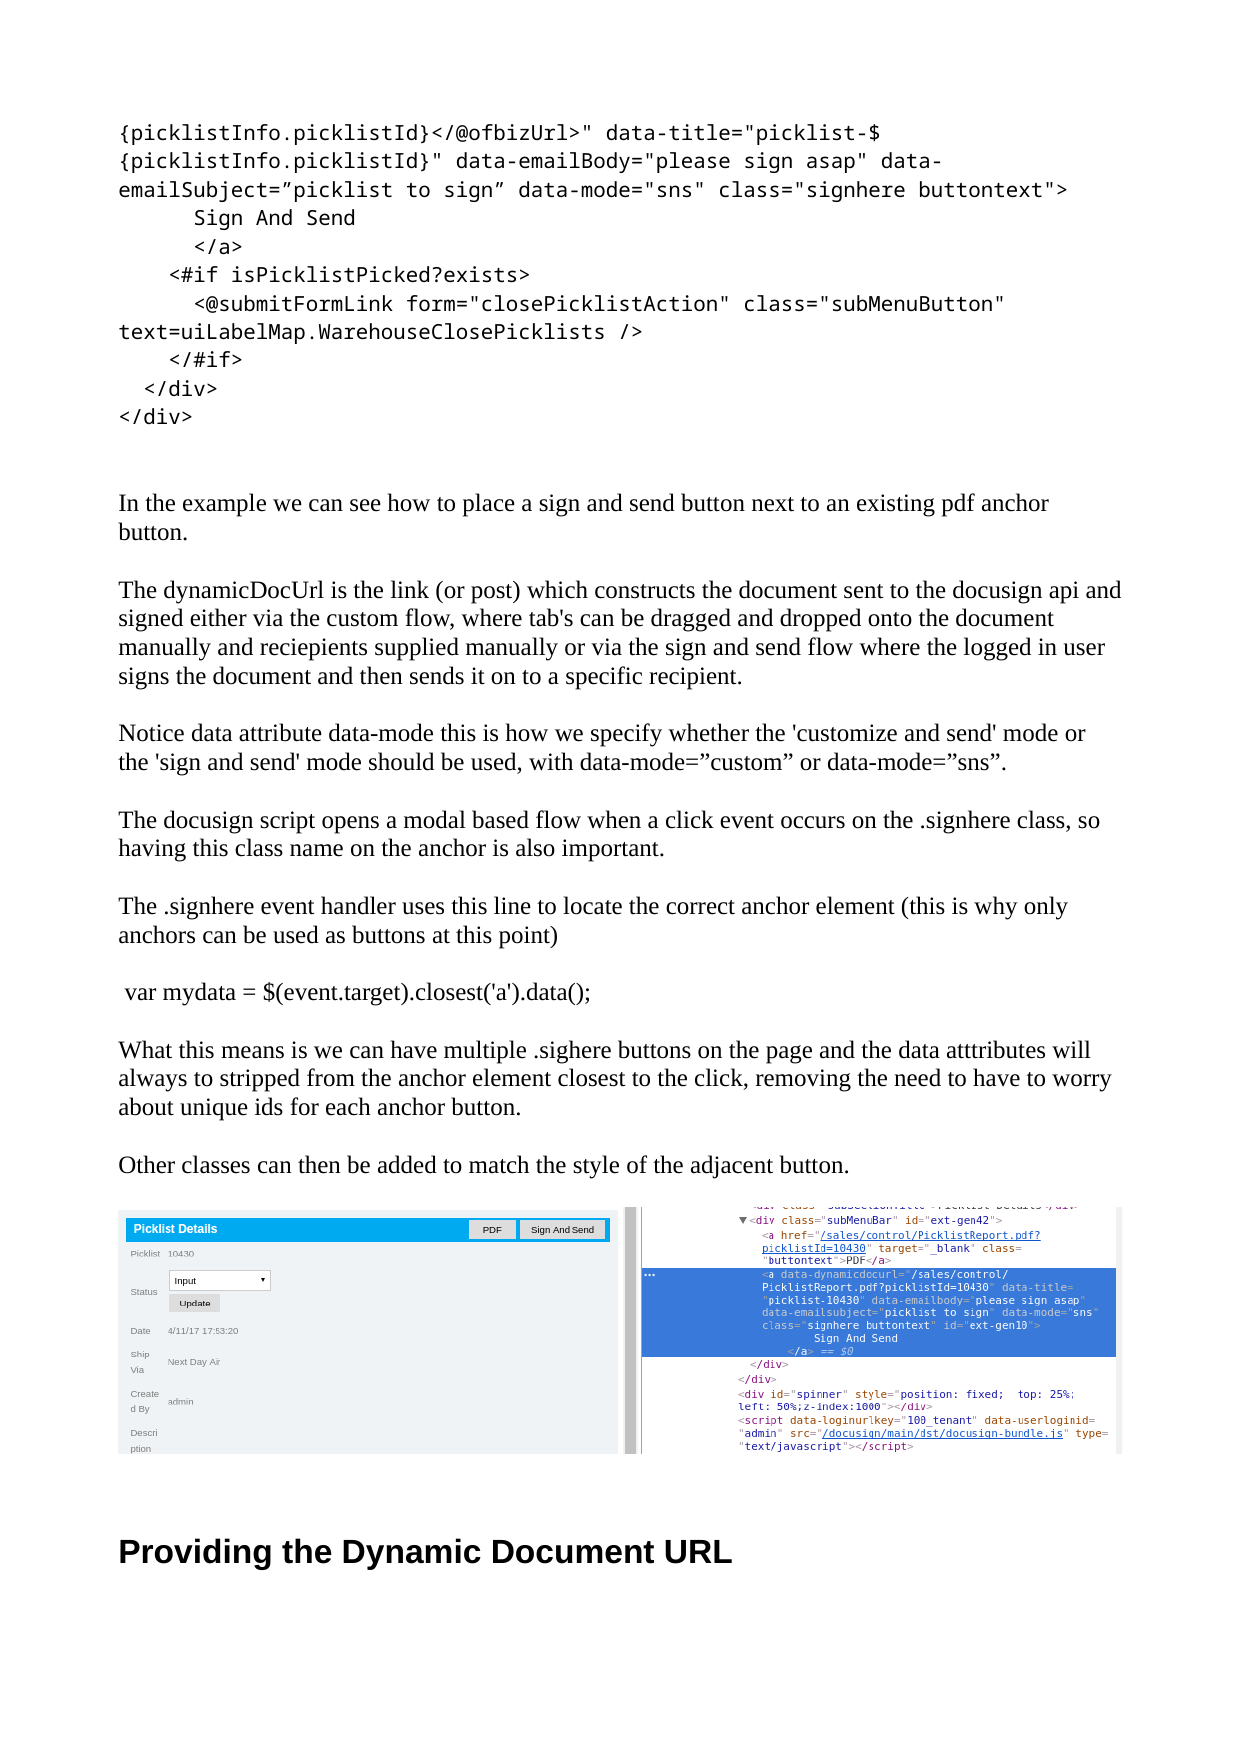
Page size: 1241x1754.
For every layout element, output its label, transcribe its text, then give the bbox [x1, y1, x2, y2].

text </#if> [118, 346, 1122, 374]
text The docusign script opens a modal based flow when a click event occurs on the .signhere class, so having this class name on the anchor is also important. [118, 805, 1122, 862]
text The dynamicDocUrl is the link (or post) which constructs the document sent to the docusign api and signed either via the custom flow, where tab's can be dragged and dropped onto the document manually and reciepients supplied manually or via the sign and send flow where the logged in user signs the document and then sends it on to a specific recipient. [118, 575, 1122, 690]
text Notice data attribute data-mode this is how we specify whether the 'customize and send' mode or the 'sign and send' mode should be used, with data-mode=”custom” or data-mode=”sns”. [118, 718, 1122, 776]
text var mydata = $(event.target).closest('a').data(); [118, 977, 1122, 1006]
text </div> [118, 374, 1122, 402]
text What this means is we can have multiple .sighere buttons on the page and the data atttributes will always to stripped from the anchor element closest to the click, removing the need to have to worry about unique ids for each anchor button. [118, 1035, 1122, 1121]
picture [118, 1207, 1123, 1454]
text </a> [118, 232, 1122, 260]
text </div> [118, 402, 1122, 431]
text In the example we can see how to place a sign and send button next to an existing pdf anchor button. [118, 488, 1122, 546]
text {picklistInfo.picklistId}</@ofbizUrl>" data-title="picklist-${picklistInfo.picklistId}" data-emailBody="please sign asap" data-emailSubject=”picklist to sign” data-mode="sns" class="signhere buttontext"> [118, 118, 1122, 203]
text The .signhere event handler uses this line to locate the correct anchor element (this is why only anchors can be used as buttons at this point) [118, 891, 1122, 948]
text Sign And Send [118, 203, 1122, 232]
subtitle Providing the Dynamic Document URL [118, 1532, 1122, 1571]
text <#if isPicklistPicked?exists> [118, 260, 1122, 289]
text Other classes can then be added to match the style of the adjacent button. [118, 1150, 1122, 1178]
text <@submitFormLink form="closePicklistAction" class="subMenuButton" text=uiLabelMap.WarehouseClosePicklists /> [118, 289, 1122, 346]
